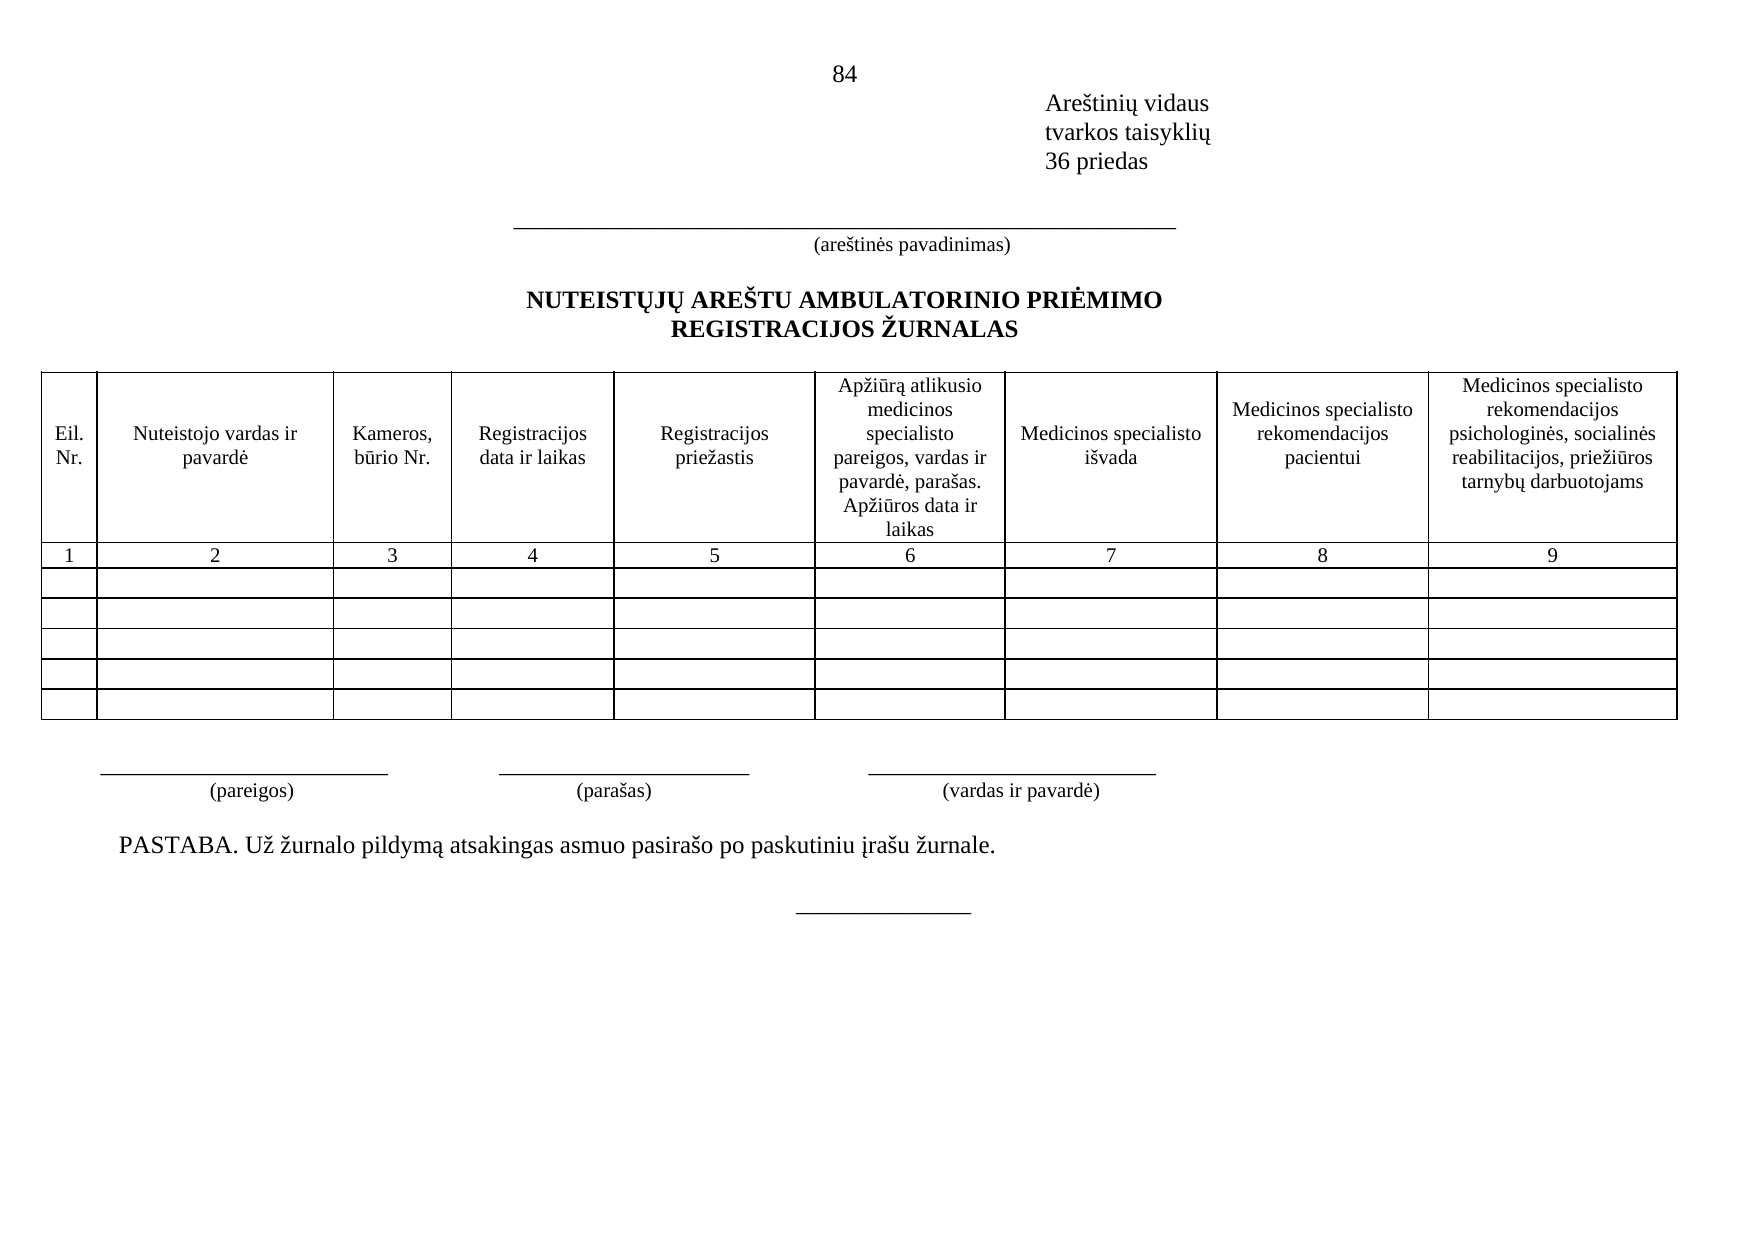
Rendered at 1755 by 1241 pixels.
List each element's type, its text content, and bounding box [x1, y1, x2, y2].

text (pareigos) (parašas) (vardas ir pavardė) [41, 778, 1648, 802]
table_cell [1218, 599, 1428, 628]
table_header Nuteistojo vardas ir pavardė [98, 373, 333, 541]
table_cell [816, 569, 1004, 597]
table_cell 9 [1429, 543, 1676, 567]
table_cell [98, 599, 333, 628]
table_cell [816, 690, 1004, 718]
text 36 priedas [41, 146, 1648, 175]
table_cell [452, 660, 613, 688]
table_cell 4 [452, 543, 613, 567]
table_cell [1218, 629, 1428, 658]
table_header Registracijos data ir laikas [452, 373, 613, 541]
table_cell [334, 569, 451, 597]
table_cell [452, 690, 613, 718]
text _______________________ ____________________ _______________________ [41, 749, 1648, 778]
table_header Medicinos specialisto rekomendacijos psichologinės, socialinės reabilitacijos, priežiūros tarnybų darbuotojams [1429, 373, 1676, 541]
table_cell [615, 629, 814, 658]
table_cell [334, 660, 451, 688]
table_cell 6 [816, 543, 1004, 567]
table_cell [1218, 569, 1428, 597]
table_cell [1006, 569, 1216, 597]
table_cell [98, 629, 333, 658]
table_cell [452, 569, 613, 597]
text tvarkos taisyklių [41, 117, 1648, 146]
table_cell [1429, 629, 1676, 658]
table_cell [1429, 690, 1676, 718]
table_cell [615, 569, 814, 597]
table_cell 2 [98, 543, 333, 567]
table_cell [42, 599, 96, 628]
table_cell [1429, 599, 1676, 628]
table_cell 8 [1218, 543, 1428, 567]
table_cell [1006, 690, 1216, 718]
table_cell [816, 629, 1004, 658]
table_cell [98, 660, 333, 688]
text PASTABA. Už žurnalo pildymą atsakingas asmuo pasirašo po paskutiniu įrašu žurnale. [41, 830, 1648, 859]
table_header Apžiūrą atlikusio medicinos specialisto pareigos, vardas ir pavardė, parašas. Apžiūros data ir laikas [816, 373, 1004, 541]
table_cell [1006, 599, 1216, 628]
table_cell [1006, 629, 1216, 658]
table_cell [1429, 569, 1676, 597]
table_cell 7 [1006, 543, 1216, 567]
table_cell [1429, 660, 1676, 688]
table_cell [816, 660, 1004, 688]
text REGISTRACIJOS ŽURNALAS [41, 314, 1648, 343]
table_cell [615, 660, 814, 688]
table_cell [1218, 690, 1428, 718]
table_cell [1006, 660, 1216, 688]
table_cell [615, 690, 814, 718]
text ______________ [41, 888, 1648, 917]
table_cell [452, 599, 613, 628]
table_cell [334, 629, 451, 658]
table_cell [615, 599, 814, 628]
table_cell [42, 629, 96, 658]
table_cell [1218, 660, 1428, 688]
table_cell 1 [42, 543, 96, 567]
text (areštinės pavadinimas) [41, 232, 1648, 256]
table_header Medicinos specialisto rekomendacijos pacientui [1218, 373, 1428, 541]
table_cell [98, 690, 333, 718]
table_cell [452, 629, 613, 658]
table_header Medicinos specialisto išvada [1006, 373, 1216, 541]
table_cell [42, 569, 96, 597]
table_header Eil. Nr. [42, 373, 96, 541]
table_header Kameros, būrio Nr. [334, 373, 451, 541]
text _____________________________________________________ [41, 203, 1648, 232]
table_cell 5 [615, 543, 814, 567]
table_cell [42, 660, 96, 688]
table_cell [816, 599, 1004, 628]
table_cell [334, 690, 451, 718]
table_cell [42, 690, 96, 718]
text NUTEISTŲJŲ AREŠTU AMBULATORINIO PRIĖMIMO [41, 285, 1648, 314]
text Areštinių vidaus [1045, 88, 1648, 117]
table_cell [334, 599, 451, 628]
table_cell 3 [334, 543, 451, 567]
table_cell [98, 569, 333, 597]
table_header Registracijos priežastis [615, 373, 814, 541]
